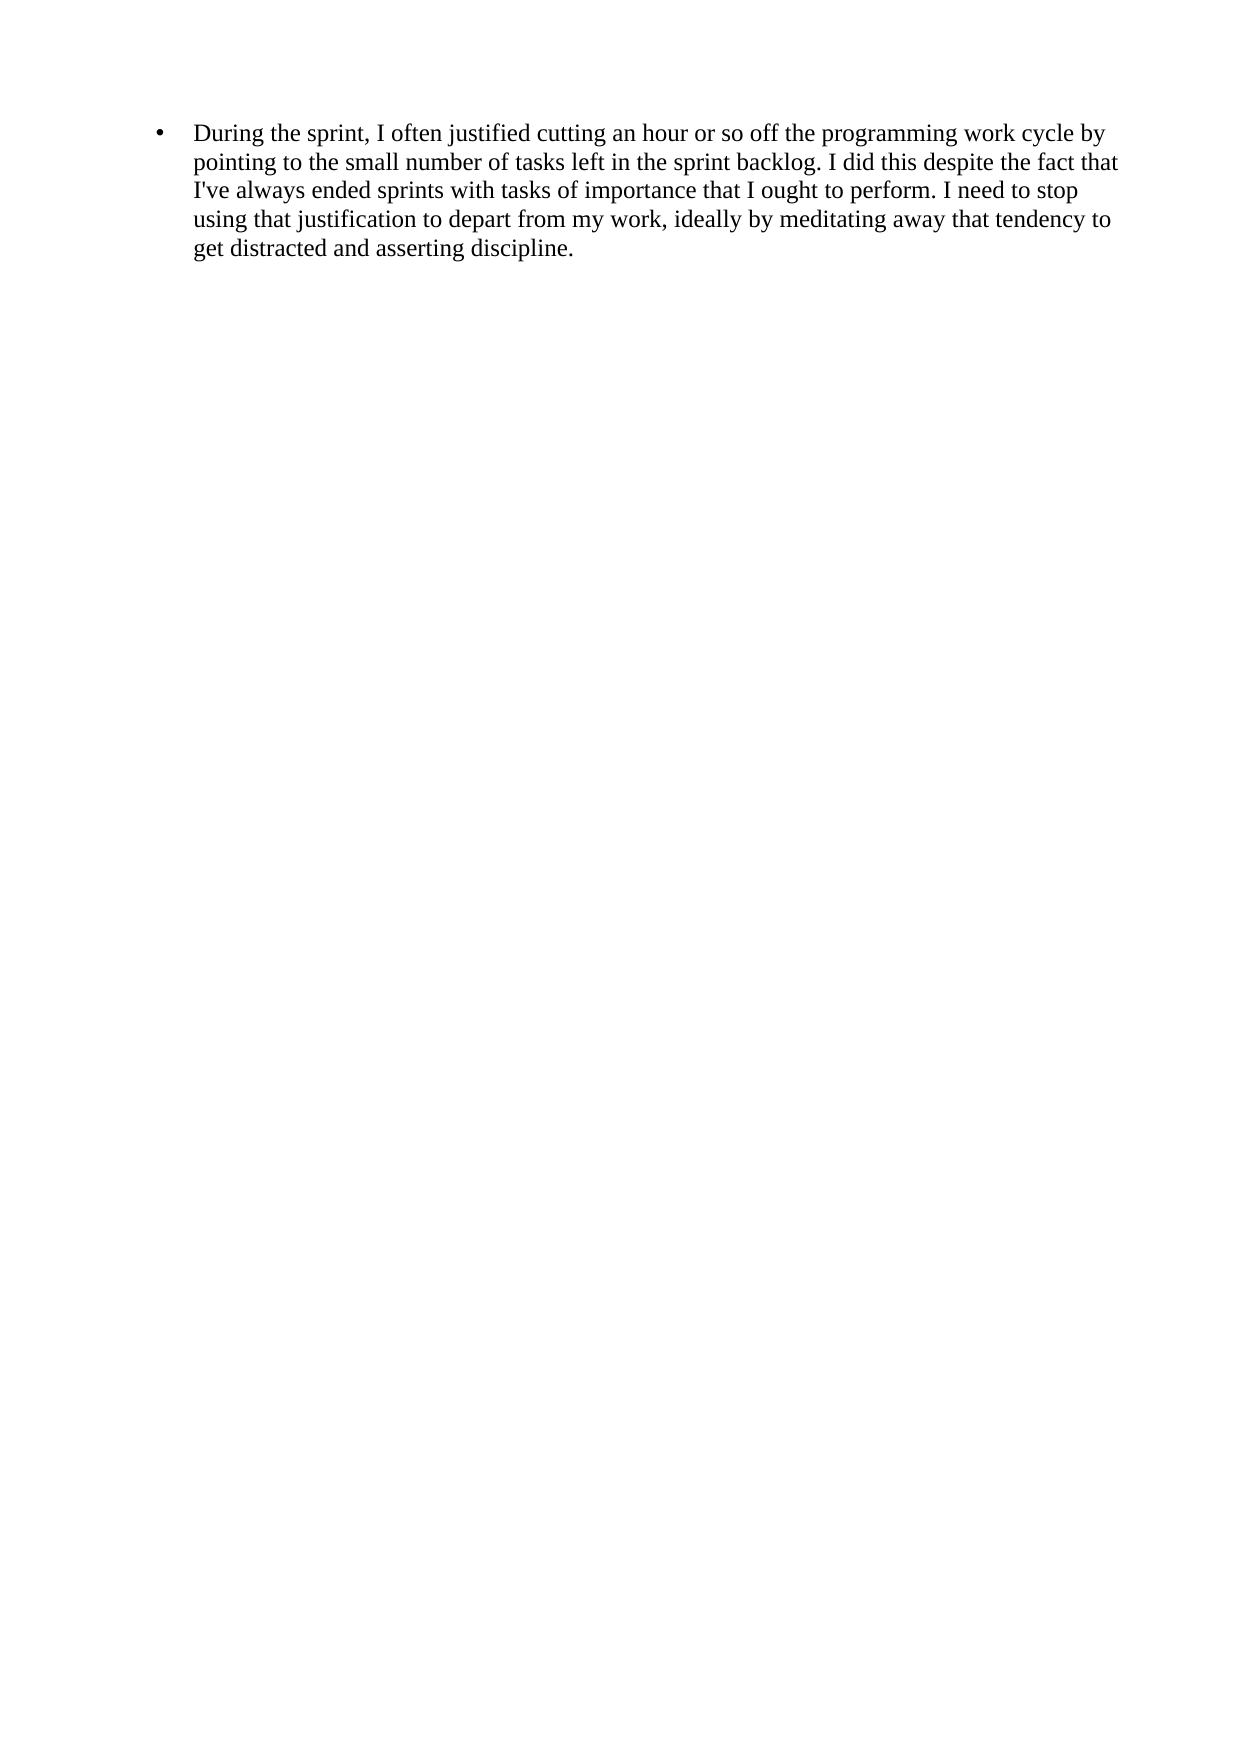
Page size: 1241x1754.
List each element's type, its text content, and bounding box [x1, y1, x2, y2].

list During the sprint, I often justified cutting an hour or so off the programming work cycle by pointing to the small number of tasks left in the sprint backlog. I did this despite the fact that I've always ended sprints with tasks of importance that I ought to perform. I need to stop using that justification to depart from my work, ideally by meditating away that tendency to get distracted and asserting discipline. [156, 118, 1122, 262]
